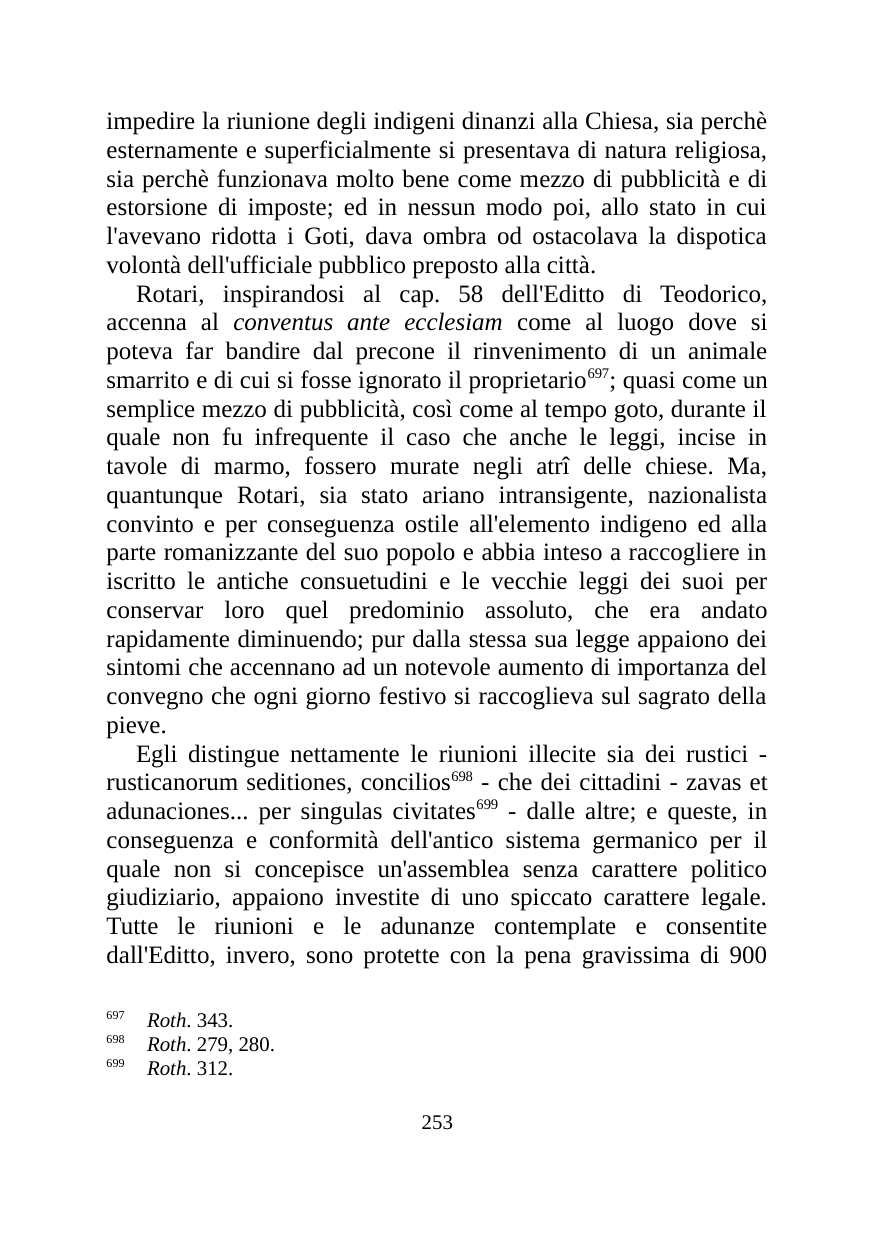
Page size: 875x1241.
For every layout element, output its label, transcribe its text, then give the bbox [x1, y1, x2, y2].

text impedire la riunione degli indigeni dinanzi alla Chiesa, sia perchè esternamente e superficialmente si presentava di natura religiosa, sia perchè funzionava molto bene come mezzo di pubblicità e di estorsione di imposte; ed in nessun modo poi, allo stato in cui l'avevano ridotta i Goti, dava ombra od ostacolava la dispotica volontà dell'ufficiale pubblico preposto alla città. [106, 106, 768, 279]
text Roth. 312. [106, 1056, 768, 1080]
text Roth. 343. [106, 1008, 768, 1032]
text Roth. 279, 280. [106, 1032, 768, 1056]
text Rotari, inspirandosi al cap. 58 dell'Editto di Teodorico, accenna al conventus ante ecclesiam come al luogo dove si poteva far bandire dal precone il rinvenimento di un animale smarrito e di cui si fosse ignorato il proprietario; quasi come un semplice mezzo di pubblicità, così come al tempo goto, durante il quale non fu infrequente il caso che anche le leggi, incise in tavole di marmo, fossero murate negli atrî delle chiese. Ma, quantunque Rotari, sia stato ariano intransigente, nazionalista convinto e per conseguenza ostile all'elemento indigeno ed alla parte romanizzante del suo popolo e abbia inteso a raccogliere in iscritto le antiche consuetudini e le vecchie leggi dei suoi per conservar loro quel predominio assoluto, che era andato rapidamente diminuendo; pur dalla stessa sua legge appaiono dei sintomi che accennano ad un notevole aumento di importanza del convegno che ogni giorno festivo si raccoglieva sul sagrato della pieve. [106, 279, 768, 739]
text Egli distingue nettamente le riunioni illecite sia dei rustici - rusticanorum seditiones, concilios - che dei cittadini - zavas et adunaciones... per singulas civitates - dalle altre; e queste, in conseguenza e conformità dell'antico sistema germanico per il quale non si concepisce un'assemblea senza carattere politico giudiziario, appaiono investite di uno spiccato carattere legale. Tutte le riunioni e le adunanze contemplate e consentite dall'Editto, invero, sono protette con la pena gravissima di 900 [106, 739, 768, 969]
